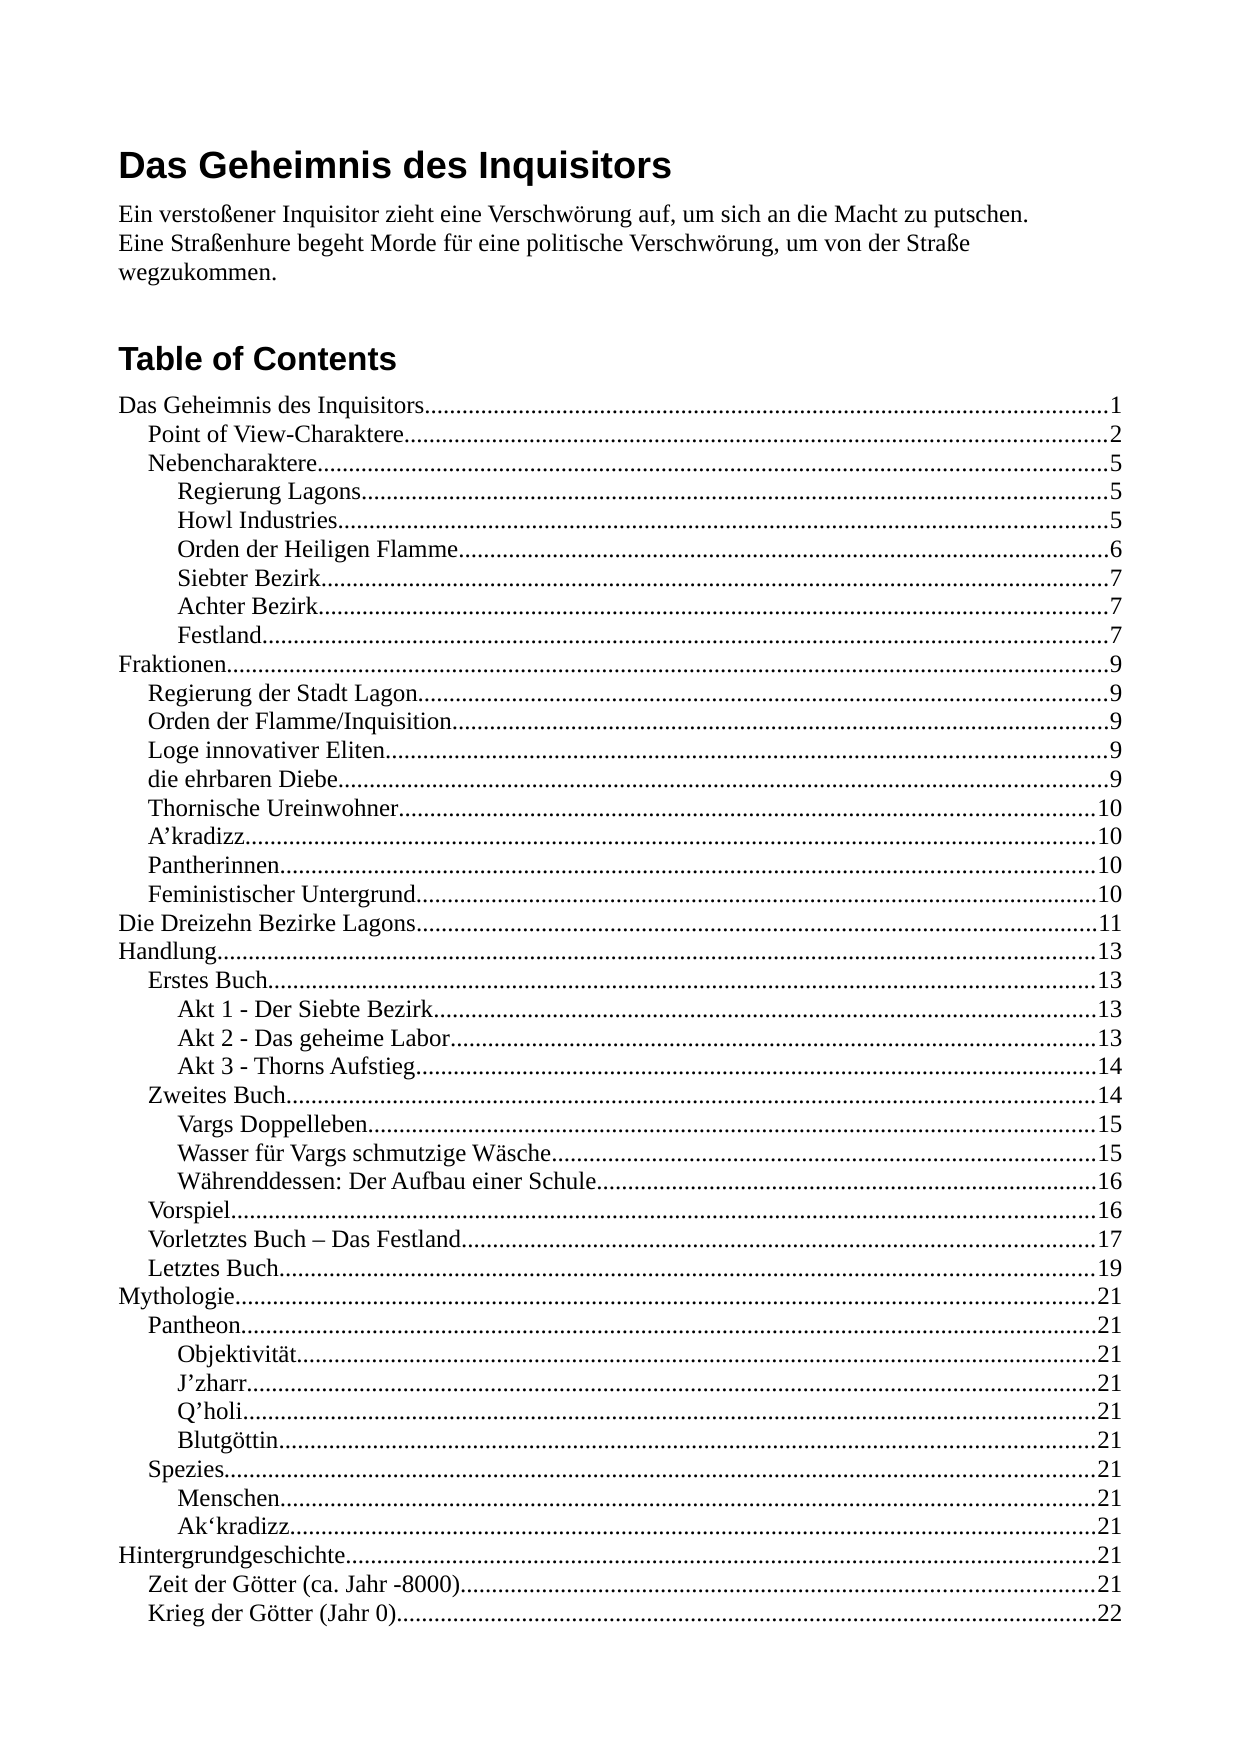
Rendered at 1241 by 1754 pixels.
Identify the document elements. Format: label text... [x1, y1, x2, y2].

text Nebencharaktere 5 [148, 448, 1122, 476]
text Vargs Doppelleben 15 [177, 1109, 1122, 1138]
text Ak‘kradizz 21 [177, 1511, 1122, 1540]
text Spezies 21 [148, 1454, 1122, 1483]
subtitle Das Geheimnis des Inquisitors [118, 143, 1122, 187]
text Die Dreizehn Bezirke Lagons 11 [118, 908, 1122, 936]
text A’kradizz 10 [148, 821, 1122, 850]
text Vorletztes Buch – Das Festland 17 [148, 1224, 1122, 1253]
text Loge innovativer Eliten 9 [148, 735, 1122, 764]
text Q’holi 21 [177, 1396, 1122, 1425]
text Pantherinnen 10 [148, 850, 1122, 879]
text Ein verstoßener Inquisitor zieht eine Verschwörung auf, um sich an die Macht zu putschen. [118, 199, 1122, 228]
text die ehrbaren Diebe 9 [148, 764, 1122, 793]
text Festland 7 [177, 620, 1122, 649]
text Pantheon 21 [148, 1310, 1122, 1339]
text Regierung Lagons 5 [177, 476, 1122, 505]
text Mythologie 21 [118, 1281, 1122, 1310]
text Menschen 21 [177, 1483, 1122, 1511]
text Vorspiel 16 [148, 1195, 1122, 1224]
text Point of View-Charaktere 2 [148, 419, 1122, 448]
text Siebter Bezirk 7 [177, 563, 1122, 591]
text Orden der Heiligen Flamme 6 [177, 534, 1122, 563]
text Feministischer Untergrund 10 [148, 879, 1122, 908]
text Akt 1 - Der Siebte Bezirk 13 [177, 994, 1122, 1023]
text Akt 2 - Das geheime Labor 13 [177, 1023, 1122, 1051]
text Krieg der Götter (Jahr 0) 22 [148, 1598, 1122, 1626]
text Erstes Buch 13 [148, 965, 1122, 994]
text Handlung 13 [118, 936, 1122, 965]
text Blutgöttin 21 [177, 1425, 1122, 1454]
text Achter Bezirk 7 [177, 591, 1122, 620]
text Akt 3 - Thorns Aufstieg 14 [177, 1051, 1122, 1080]
text Hintergrundgeschichte 21 [118, 1540, 1122, 1569]
text Währenddessen: Der Aufbau einer Schule 16 [177, 1166, 1122, 1195]
text Zweites Buch 14 [148, 1080, 1122, 1109]
text Wasser für Vargs schmutzige Wäsche 15 [177, 1138, 1122, 1166]
text Zeit der Götter (ca. Jahr -8000) 21 [148, 1569, 1122, 1598]
text Thornische Ureinwohner 10 [148, 793, 1122, 821]
text Objektivität 21 [177, 1339, 1122, 1368]
text J’zharr 21 [177, 1368, 1122, 1396]
text Orden der Flamme/Inquisition 9 [148, 706, 1122, 735]
text Regierung der Stadt Lagon 9 [148, 678, 1122, 706]
text Fraktionen 9 [118, 649, 1122, 678]
text Das Geheimnis des Inquisitors 1 [118, 390, 1122, 419]
text Eine Straßenhure begeht Morde für eine politische Verschwörung, um von der Straße wegzukommen. [118, 228, 1122, 286]
text Howl Industries 5 [177, 505, 1122, 534]
subtitle Table of Contents [118, 339, 1122, 378]
text Letztes Buch 19 [148, 1253, 1122, 1281]
